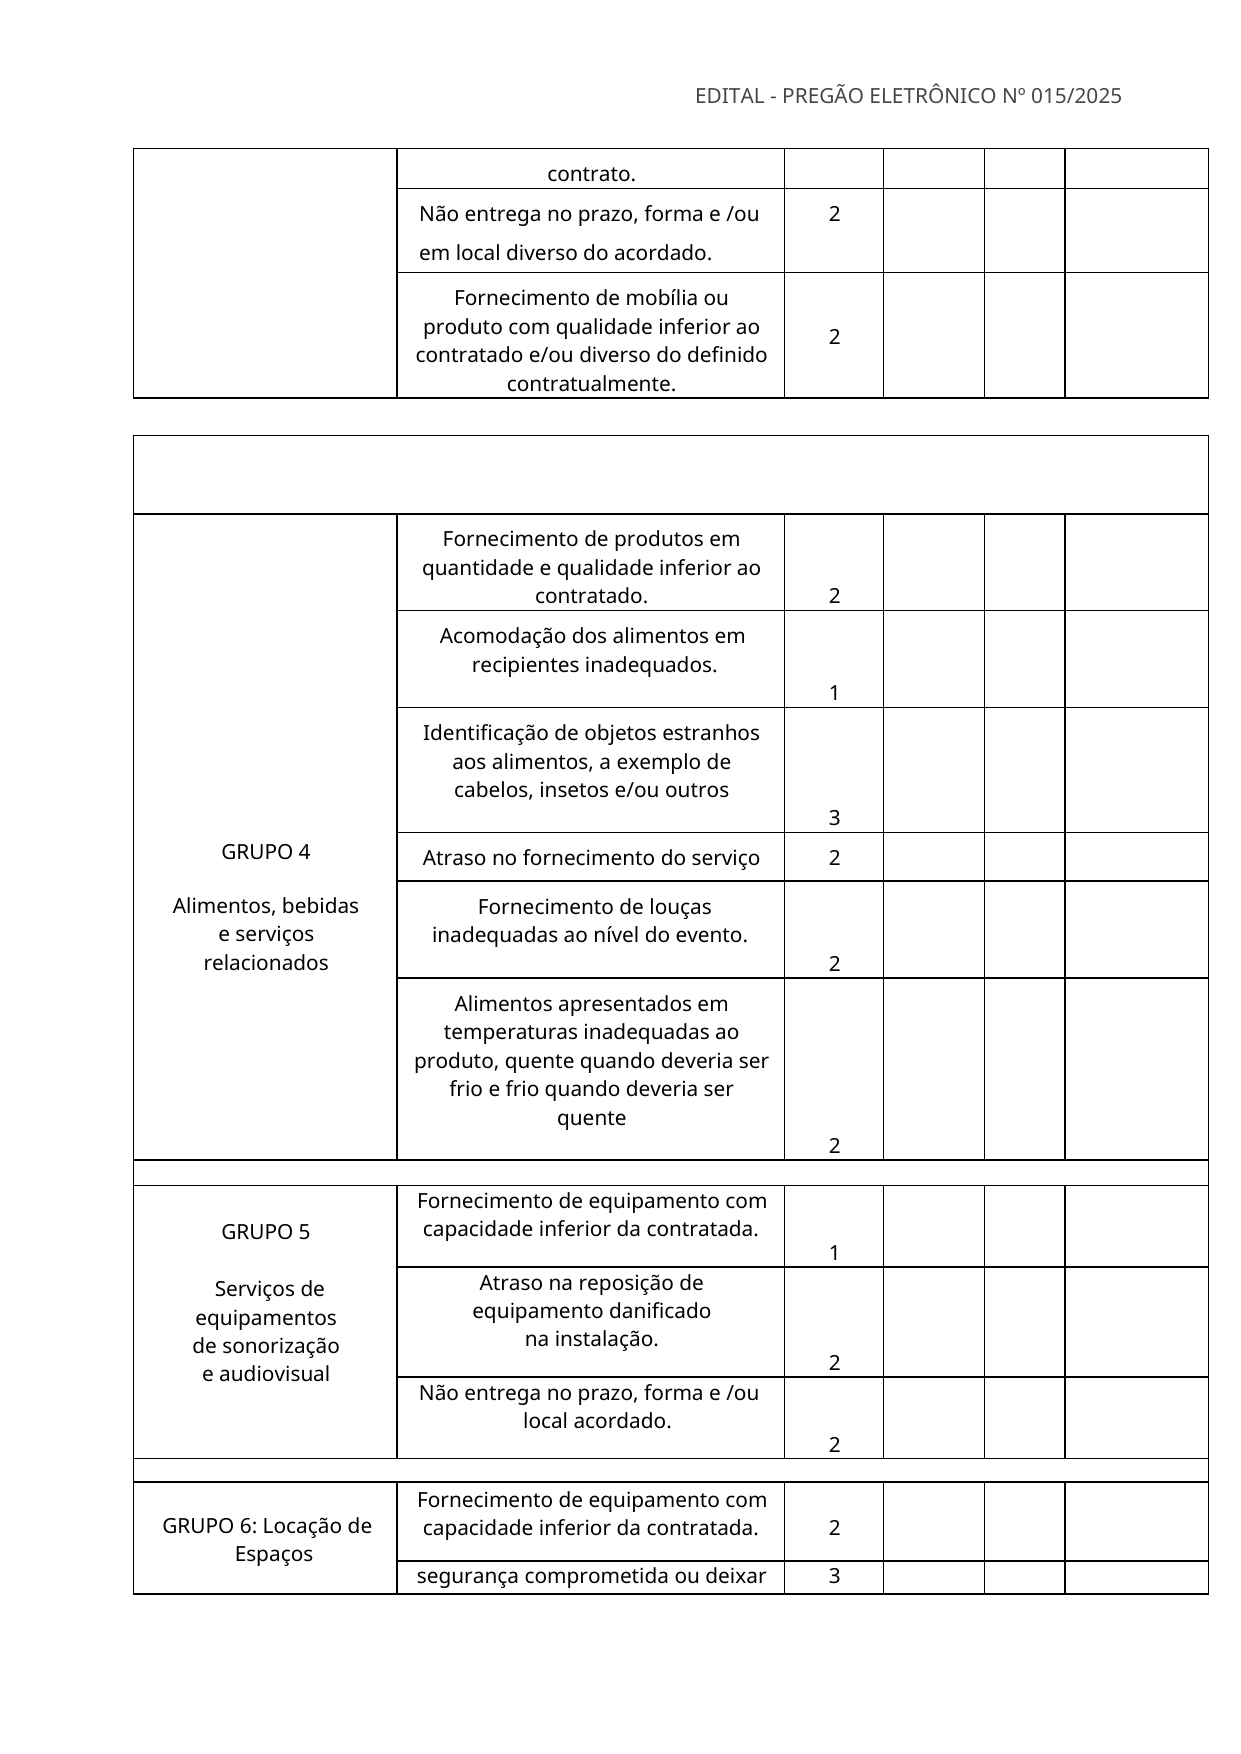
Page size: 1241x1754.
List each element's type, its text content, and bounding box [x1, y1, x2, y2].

table_cell Fornecimento de produtos em quantidade e qualidade inferior ao contratado. [398, 515, 784, 610]
table_cell [1066, 273, 1208, 397]
table_cell Identificação de objetos estranhos aos alimentos, a exemplo de cabelos, insetos e/ou outros [398, 708, 784, 832]
table_cell 2 [785, 1268, 883, 1376]
table_cell contrato. [398, 149, 784, 188]
table_cell Fornecimento de louças inadequadas ao nível do evento. [398, 882, 784, 977]
table_cell [884, 611, 984, 707]
table_cell [884, 1378, 984, 1458]
table_cell [985, 882, 1064, 977]
table_cell segurança comprometida ou deixar [398, 1562, 784, 1593]
table_cell [1066, 1483, 1208, 1560]
table_cell [1066, 1562, 1208, 1593]
table_cell [884, 979, 984, 1159]
table_cell GRUPO 6: Locação de Espaços [134, 1483, 396, 1593]
table_cell Não entrega no prazo, forma e /ou local acordado. [398, 1378, 784, 1458]
table_cell [985, 1483, 1064, 1560]
table_cell [985, 1186, 1064, 1266]
table_header [134, 436, 1208, 513]
table_cell [884, 189, 984, 272]
table_cell [884, 1186, 984, 1266]
table_cell [1066, 833, 1208, 880]
table_cell [985, 515, 1064, 610]
table_cell Fornecimento de equipamento com capacidade inferior da contratada. [398, 1483, 784, 1560]
table_cell [985, 708, 1064, 832]
table_cell [1066, 515, 1208, 610]
table_cell GRUPO 5 Serviços de equipamentos de sonorização e audiovisual [134, 1186, 396, 1458]
table_cell Atraso na reposição de equipamento danificado na instalação. [398, 1268, 784, 1376]
table_cell [985, 189, 1064, 272]
table_cell [1066, 979, 1208, 1159]
table_cell 2 [785, 979, 883, 1159]
table_cell [884, 1268, 984, 1376]
table_cell 3 [785, 708, 883, 832]
table_cell Atraso no fornecimento do serviço [398, 833, 784, 880]
table_cell [985, 1378, 1064, 1458]
table_cell [884, 708, 984, 832]
table_cell 1 [785, 611, 883, 707]
table_cell [1066, 149, 1208, 188]
table_cell [985, 1562, 1064, 1593]
table_cell [985, 1268, 1064, 1376]
table_cell [884, 882, 984, 977]
table_cell 2 [785, 833, 883, 880]
table_cell [1066, 1268, 1208, 1376]
table_cell [134, 1459, 1208, 1481]
table_cell 2 [785, 1483, 883, 1560]
table_cell [1066, 189, 1208, 272]
table_cell [884, 273, 984, 397]
table_cell Alimentos apresentados em temperaturas inadequadas ao produto, quente quando deveria ser frio e frio quando deveria ser quente [398, 979, 784, 1159]
table_cell [985, 833, 1064, 880]
table_cell Não entrega no prazo, forma e /ou em local diverso do acordado. [398, 189, 784, 272]
table_cell 2 [785, 1378, 883, 1458]
table_cell 2 [785, 189, 883, 272]
table_cell 1 [785, 1186, 883, 1266]
table_cell GRUPO 4 Alimentos, bebidas e serviços relacionados [134, 515, 396, 1159]
table_cell [985, 979, 1064, 1159]
table_cell 2 [785, 515, 883, 610]
table_cell [884, 833, 984, 880]
table_cell [985, 273, 1064, 397]
table_cell 2 [785, 273, 883, 397]
table_cell [1066, 708, 1208, 832]
table_cell [985, 611, 1064, 707]
table_cell 3 [785, 1562, 883, 1593]
table_cell [884, 1562, 984, 1593]
table_cell [1066, 1378, 1208, 1458]
table_cell Fornecimento de equipamento com capacidade inferior da contratada. [398, 1186, 784, 1266]
table_cell [1066, 882, 1208, 977]
table_cell [785, 149, 883, 188]
table_cell [1066, 1186, 1208, 1266]
table_cell Acomodação dos alimentos em recipientes inadequados. [398, 611, 784, 707]
table_cell [1066, 611, 1208, 707]
table_cell [134, 1161, 1208, 1184]
table_cell [884, 1483, 984, 1560]
table_cell Fornecimento de mobília ou produto com qualidade inferior ao contratado e/ou diverso do definido contratualmente. [398, 273, 784, 397]
table_cell [884, 515, 984, 610]
table_cell [884, 149, 984, 188]
table_cell [985, 149, 1064, 188]
table_cell 2 [785, 882, 883, 977]
